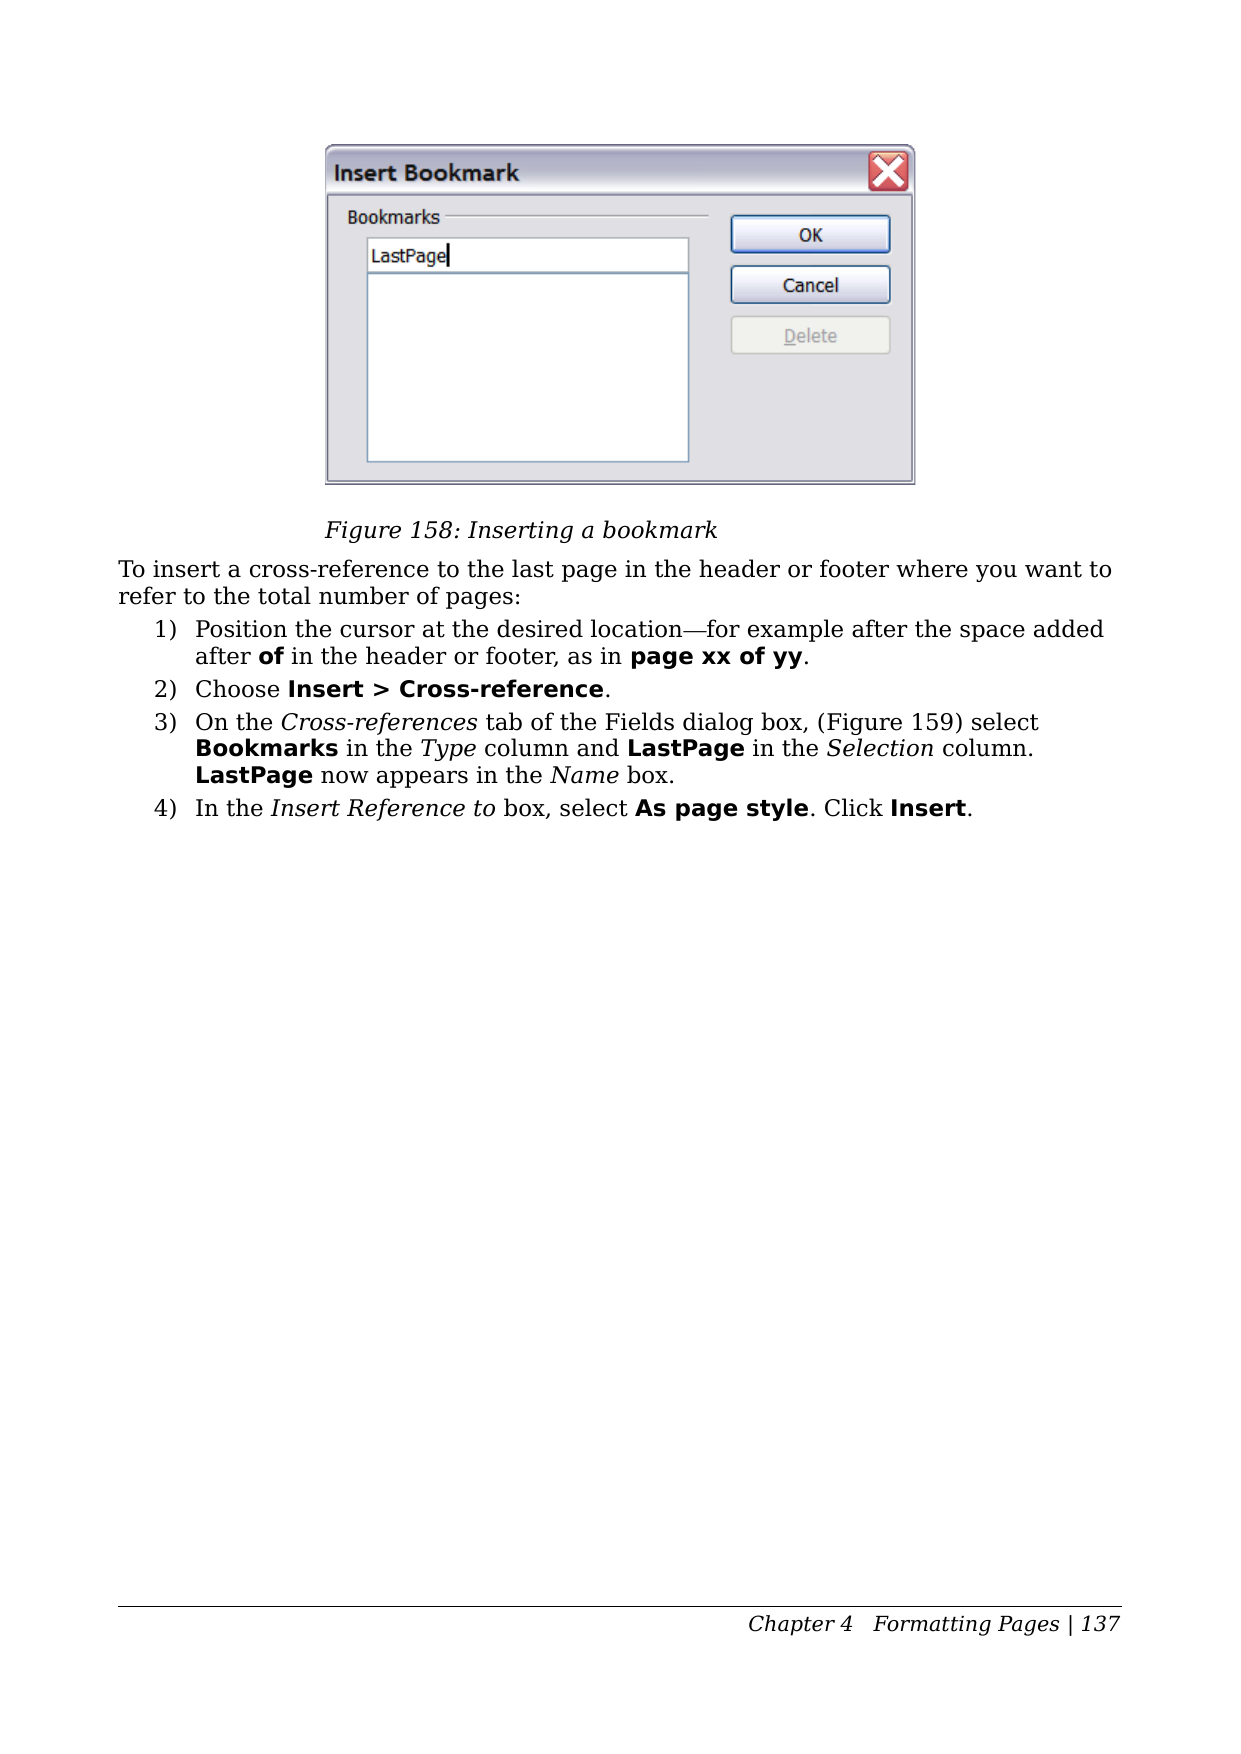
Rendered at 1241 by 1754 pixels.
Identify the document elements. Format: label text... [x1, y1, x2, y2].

list Position the cursor at the desired location—for example after the space added after of in the header or footer, as in page xx of yy. [177, 616, 1122, 670]
text Figure 158: Inserting a bookmark [325, 517, 915, 544]
list On the Cross-references tab of the Fields dialog box, (Figure 159) select Bookmarks in the Type column and LastPage in the Selection column. LastPage now appears in the Name box. [177, 709, 1122, 789]
picture [325, 144, 916, 485]
list To insert a cross-reference to the last page in the header or footer where you want to refer to the total number of pages: [118, 557, 1122, 610]
list Choose Insert > Cross-reference. [177, 676, 1122, 703]
list In the Insert Reference to box, select As page style. Click Insert. [177, 795, 1122, 822]
